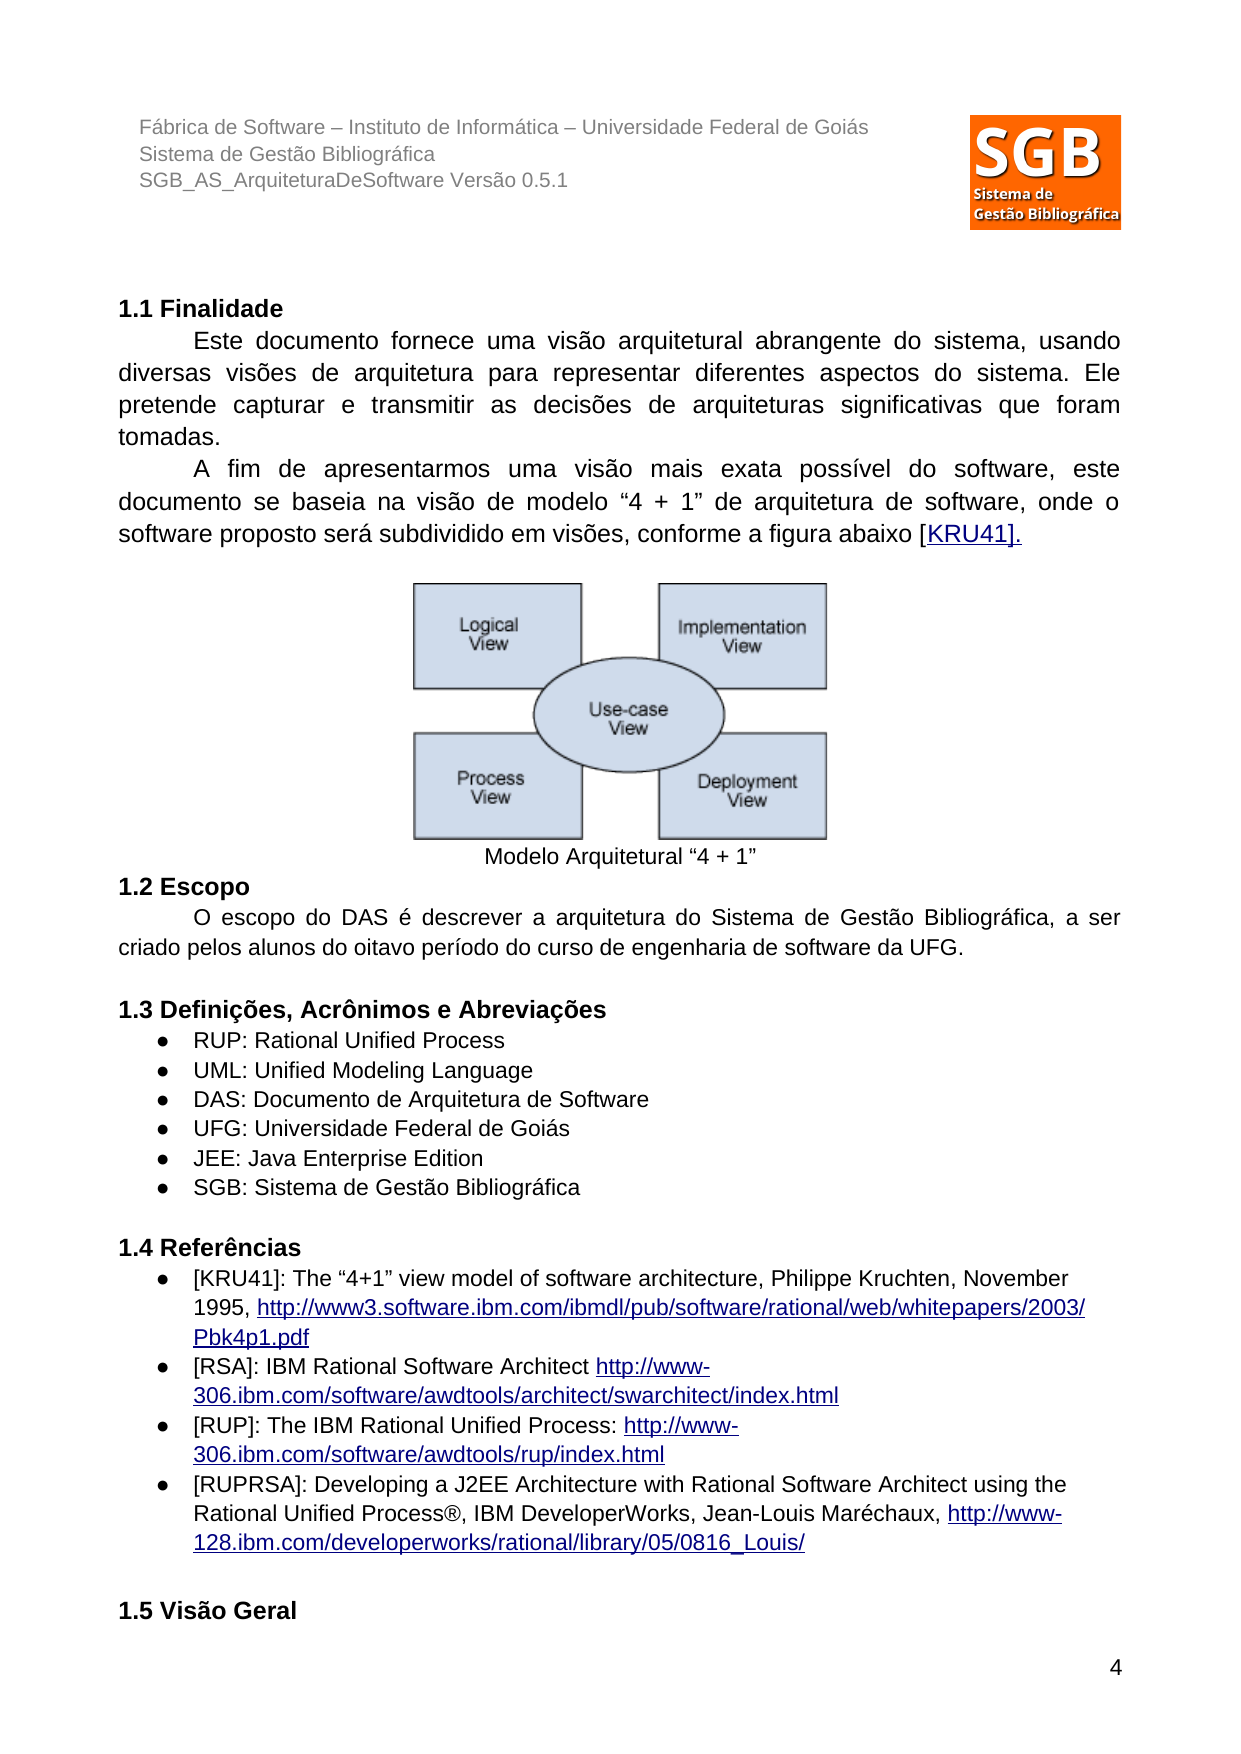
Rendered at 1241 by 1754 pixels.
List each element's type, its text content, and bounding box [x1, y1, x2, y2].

text Modelo Arquitetural “4 + 1” [118, 843, 1122, 869]
list UML: Unified Modeling Language [156, 1057, 1122, 1083]
list [RSA]: IBM Rational Software Architect http://www-306.ibm.com/software/awdtools/architect/swarchitect/index.html [156, 1354, 1122, 1409]
list [RUP]: The IBM Rational Unified Process: http://www-306.ibm.com/software/awdtools/rup/index.html [156, 1412, 1122, 1467]
list SGB: Sistema de Gestão Bibliográfica [156, 1175, 1122, 1200]
picture [413, 583, 828, 840]
text A fim de apresentarmos uma visão mais exata possível do software, este documento se baseia na visão de modelo “4 + 1” de arquitetura de software, onde o software proposto será subdividido em visões, conforme a figura abaixo [KRU41]. [118, 455, 1122, 547]
subtitle 1.2 Escopo [118, 873, 1122, 901]
text Este documento fornece uma visão arquitetural abrangente do sistema, usando diversas visões de arquitetura para representar diferentes aspectos do sistema. Ele pretende capturar e transmitir as decisões de arquiteturas significativas que foram tomadas. [118, 327, 1122, 451]
subtitle 1.3 Definições, Acrônimos e Abreviações [118, 996, 1122, 1024]
list DAS: Documento de Arquitetura de Software [156, 1087, 1122, 1112]
list [RUPRSA]: Developing a J2EE Architecture with Rational Software Architect using the Rational Unified Process®, IBM DeveloperWorks, Jean-Louis Maréchaux, http://www-128.ibm.com/developerworks/rational/library/05/0816_Louis/ [156, 1471, 1122, 1556]
subtitle 1.1 Finalidade [118, 295, 1122, 323]
list [KRU41]: The “4+1” view model of software architecture, Philippe Kruchten, November 1995, http://www3.software.ibm.com/ibmdl/pub/software/rational/web/whitepapers/2003/Pbk4p1.pdf [156, 1266, 1122, 1350]
list RUP: Rational Unified Process [156, 1028, 1122, 1053]
list UFG: Universidade Federal de Goiás [156, 1116, 1122, 1142]
picture [970, 115, 1122, 230]
list JEE: Java Enterprise Edition [156, 1145, 1122, 1171]
subtitle 1.4 Referências [118, 1233, 1122, 1261]
subtitle 1.5 Visão Geral [118, 1597, 1122, 1625]
text O escopo do DAS é descrever a arquitetura do Sistema de Gestão Bibliográfica, a ser criado pelos alunos do oitavo período do curso de engenharia de software da UFG. [118, 905, 1122, 960]
